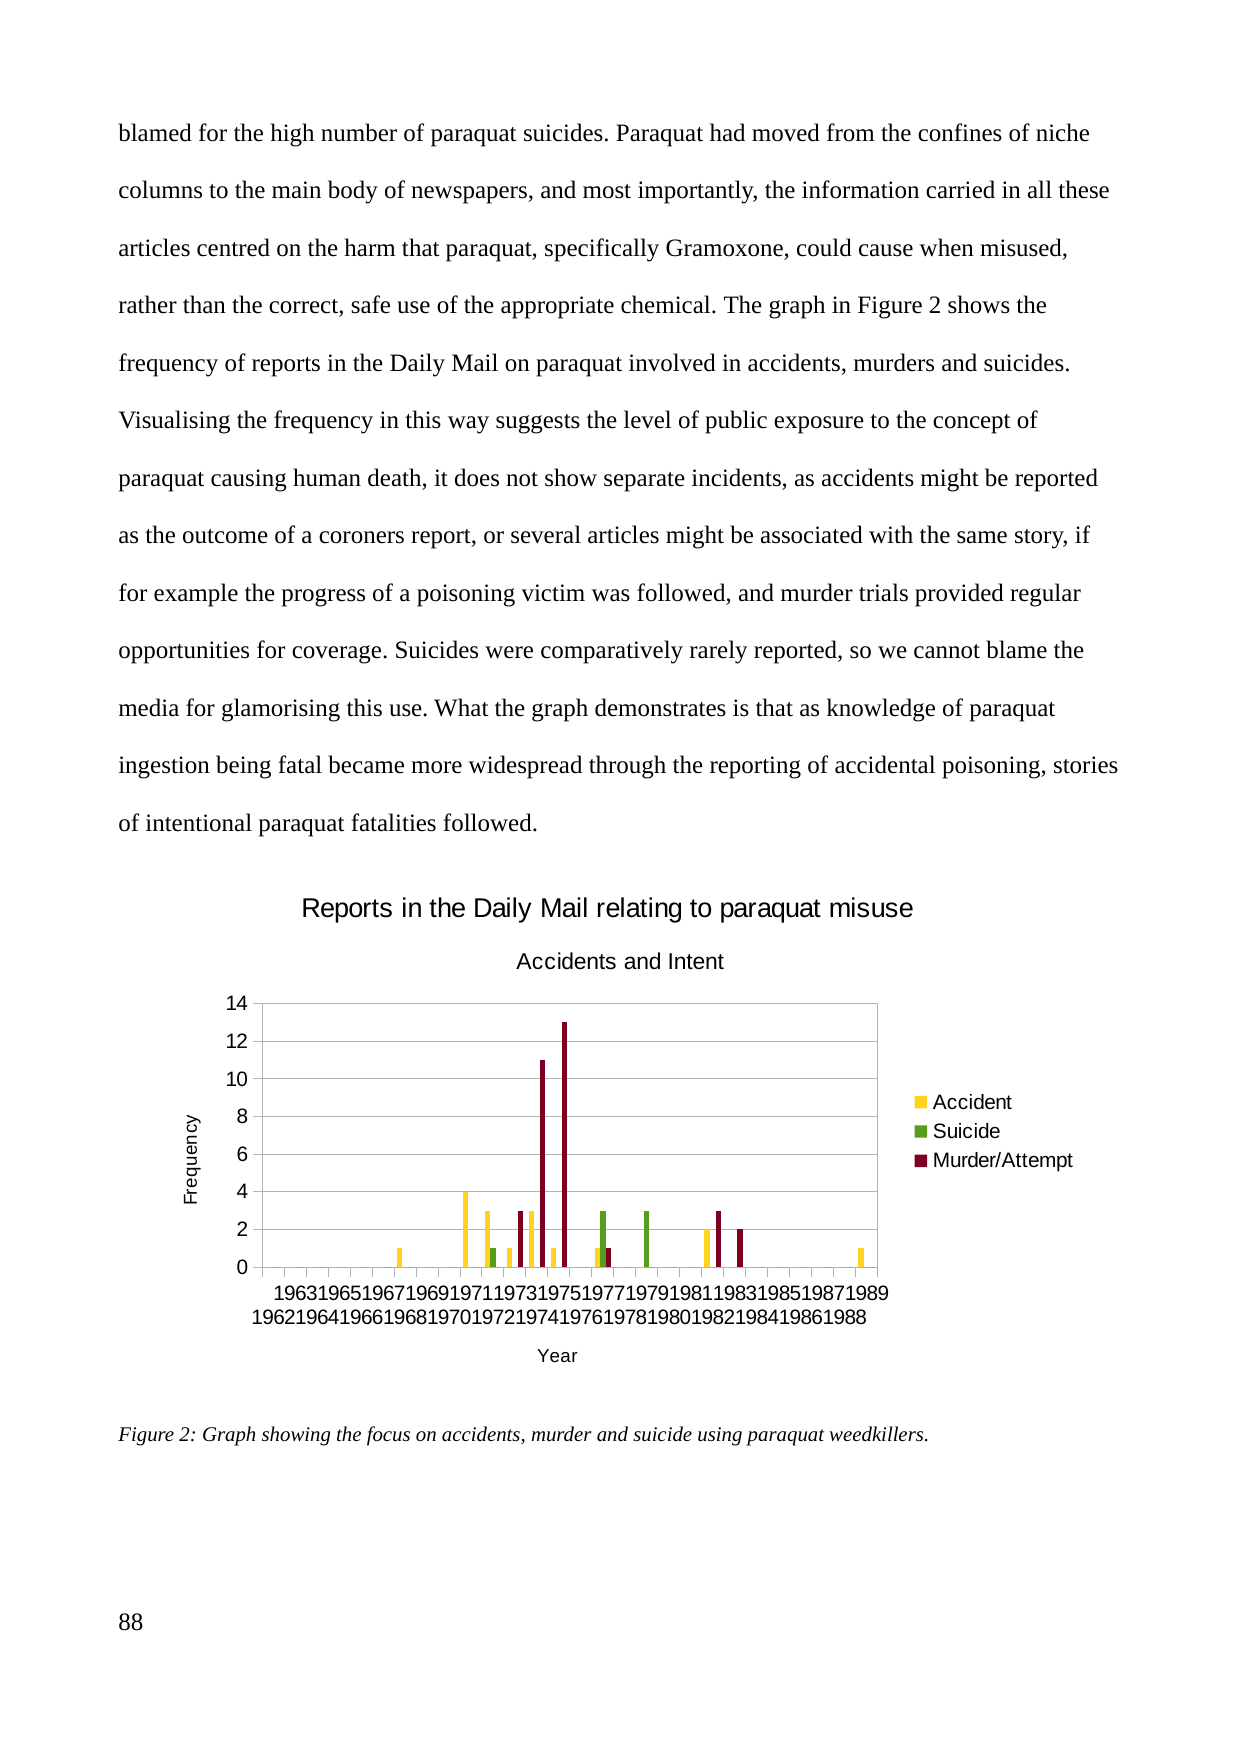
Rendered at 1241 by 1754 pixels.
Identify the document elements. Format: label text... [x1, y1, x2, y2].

text blamed for the high number of paraquat suicides. Paraquat had moved from the confines of niche columns to the main body of newspapers, and most importantly, the information carried in all these articles centred on the harm that paraquat, specifically Gramoxone, could cause when misused, rather than the correct, safe use of the appropriate chemical. The graph in Figure 2 shows the frequency of reports in the Daily Mail on paraquat involved in accidents, murders and suicides. Visualising the frequency in this way suggests the level of public exposure to the concept of paraquat causing human death, it does not show separate incidents, as accidents might be reported as the outcome of a coroners report, or several articles might be associated with the same story, if for example the progress of a poisoning victim was followed, and murder trials provided regular opportunities for coverage. Suicides were comparatively rarely reported, so we cannot blame the media for glamorising this use. What the graph demonstrates is that as knowledge of paraquat ingestion being fatal became more widespread through the reporting of accidental poisoning, stories of intentional paraquat fatalities followed. [118, 118, 1122, 837]
text Figure 2: Graph showing the focus on accidents, murder and suicide using paraquat weedkillers. [118, 866, 1122, 1446]
